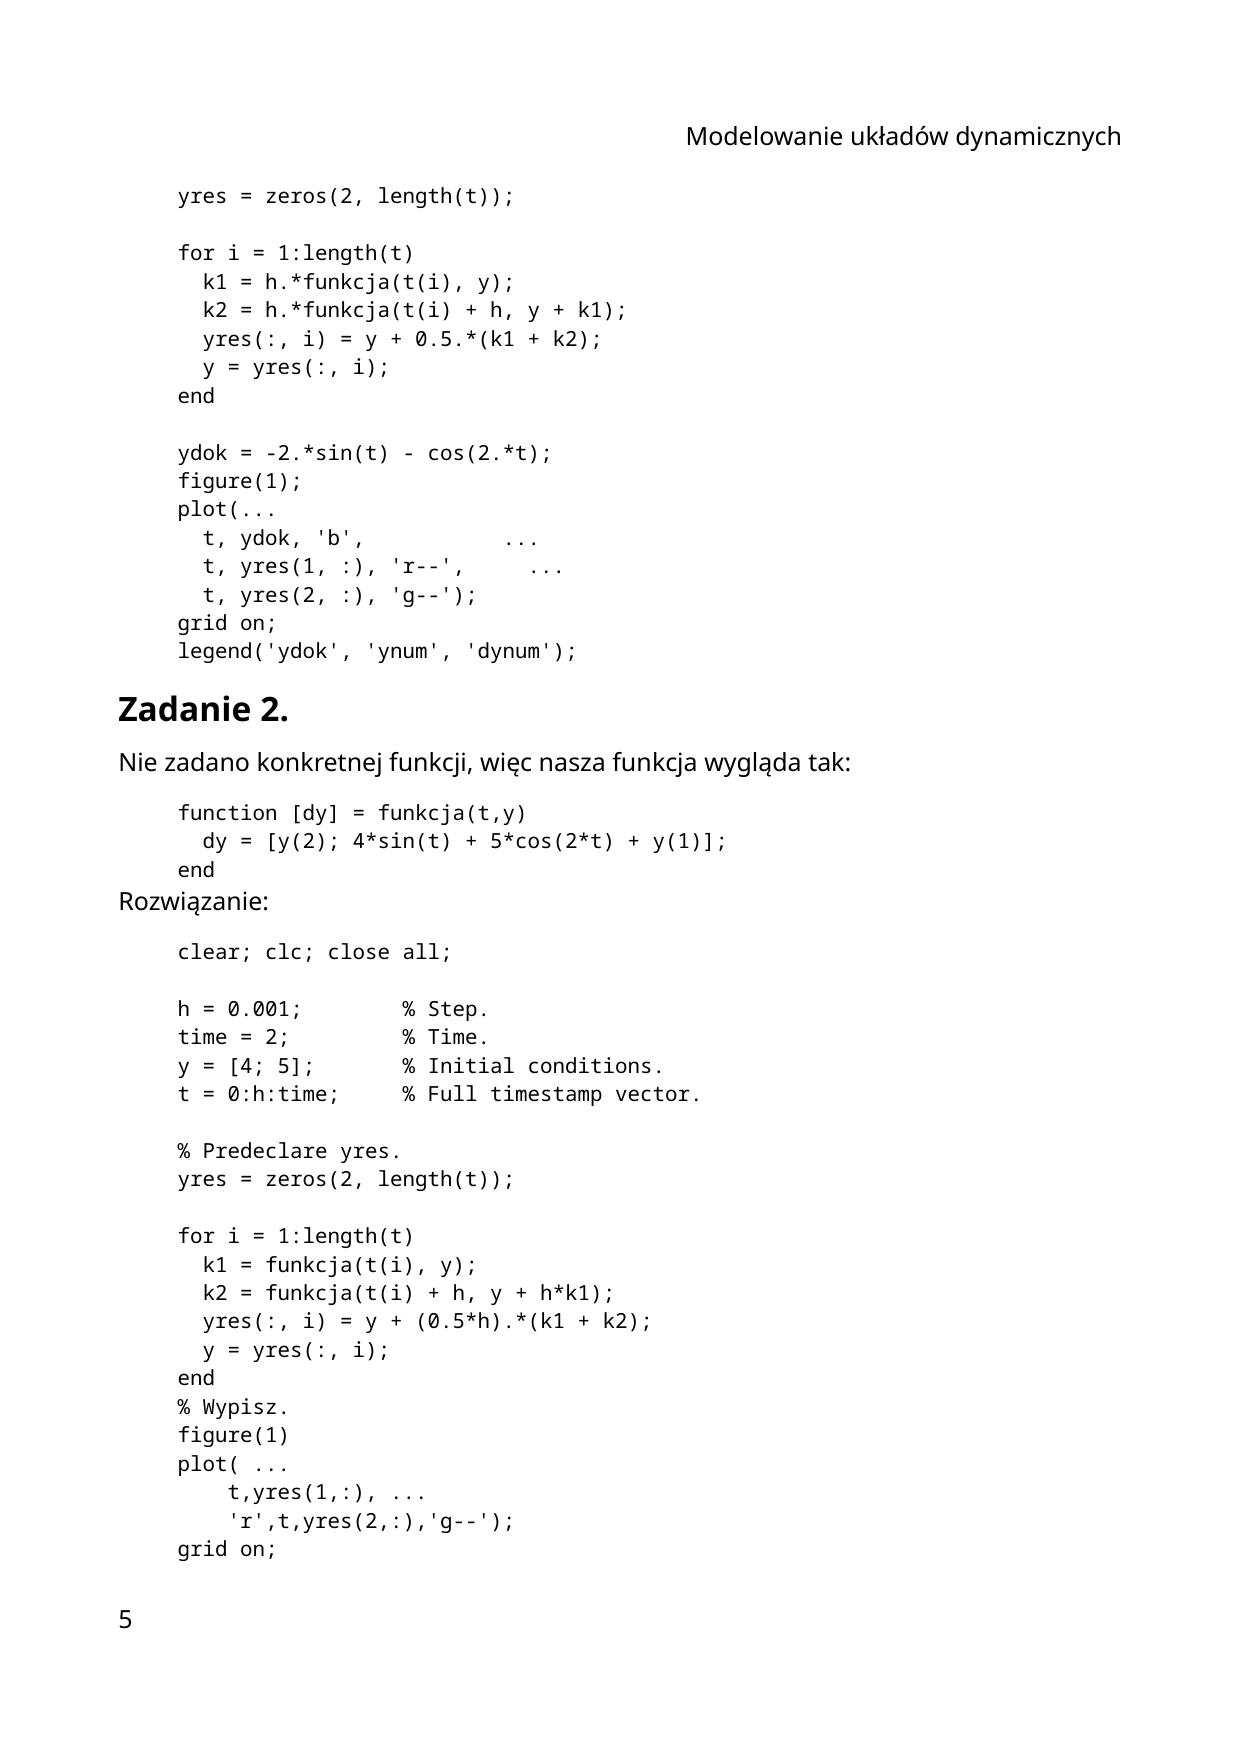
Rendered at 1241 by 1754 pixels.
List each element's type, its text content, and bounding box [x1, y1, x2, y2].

text dy = [y(2); 4*sin(t) + 5*cos(2*t) + y(1)]; [177, 826, 1122, 855]
text yres(:, i) = y + (0.5*h).*(k1 + k2); [177, 1307, 1122, 1335]
text grid on; [177, 1534, 1122, 1563]
text Rozwiązanie: [118, 883, 1122, 917]
text k1 = funkcja(t(i), y); [177, 1250, 1122, 1278]
text grid on; [177, 608, 1122, 637]
text legend('ydok', 'ynum', 'dynum'); [177, 637, 1122, 665]
text y = [4; 5]; % Initial conditions. [177, 1051, 1122, 1079]
text y = yres(:, i); [177, 352, 1122, 381]
text end [177, 855, 1122, 883]
text plot(... [177, 494, 1122, 523]
text % Wypisz. [177, 1392, 1122, 1420]
text end [177, 1363, 1122, 1392]
text y = yres(:, i); [177, 1335, 1122, 1363]
text yres(:, i) = y + 0.5.*(k1 + k2); [177, 324, 1122, 352]
text h = 0.001; % Step. [177, 994, 1122, 1022]
text end [177, 381, 1122, 409]
text 'r',t,yres(2,:),'g--'); [177, 1506, 1122, 1534]
text k2 = funkcja(t(i) + h, y + h*k1); [177, 1278, 1122, 1307]
text figure(1) [177, 1420, 1122, 1449]
subtitle Zadanie 2. [118, 686, 1122, 732]
text t, ydok, 'b', ... [177, 523, 1122, 551]
text k2 = h.*funkcja(t(i) + h, y + k1); [177, 295, 1122, 324]
text ydok = -2.*sin(t) - cos(2.*t); [177, 438, 1122, 466]
text % Predeclare yres. [177, 1136, 1122, 1164]
text t = 0:h:time; % Full timestamp vector. [177, 1079, 1122, 1108]
text plot( ... [177, 1449, 1122, 1477]
text clear; clc; close all; [177, 937, 1122, 965]
text t, yres(2, :), 'g--'); [177, 580, 1122, 608]
text t,yres(1,:), ... [177, 1477, 1122, 1506]
text yres = zeros(2, length(t)); [177, 1164, 1122, 1193]
text for i = 1:length(t) [177, 238, 1122, 267]
text function [dy] = funkcja(t,y) [177, 798, 1122, 826]
text t, yres(1, :), 'r--', ... [177, 551, 1122, 580]
text k1 = h.*funkcja(t(i), y); [177, 267, 1122, 295]
text for i = 1:length(t) [177, 1221, 1122, 1250]
text Nie zadano konkretnej funkcji, więc nasza funkcja wygląda tak: [118, 744, 1122, 778]
text yres = zeros(2, length(t)); [177, 182, 1122, 210]
text time = 2; % Time. [177, 1022, 1122, 1051]
text figure(1); [177, 466, 1122, 494]
